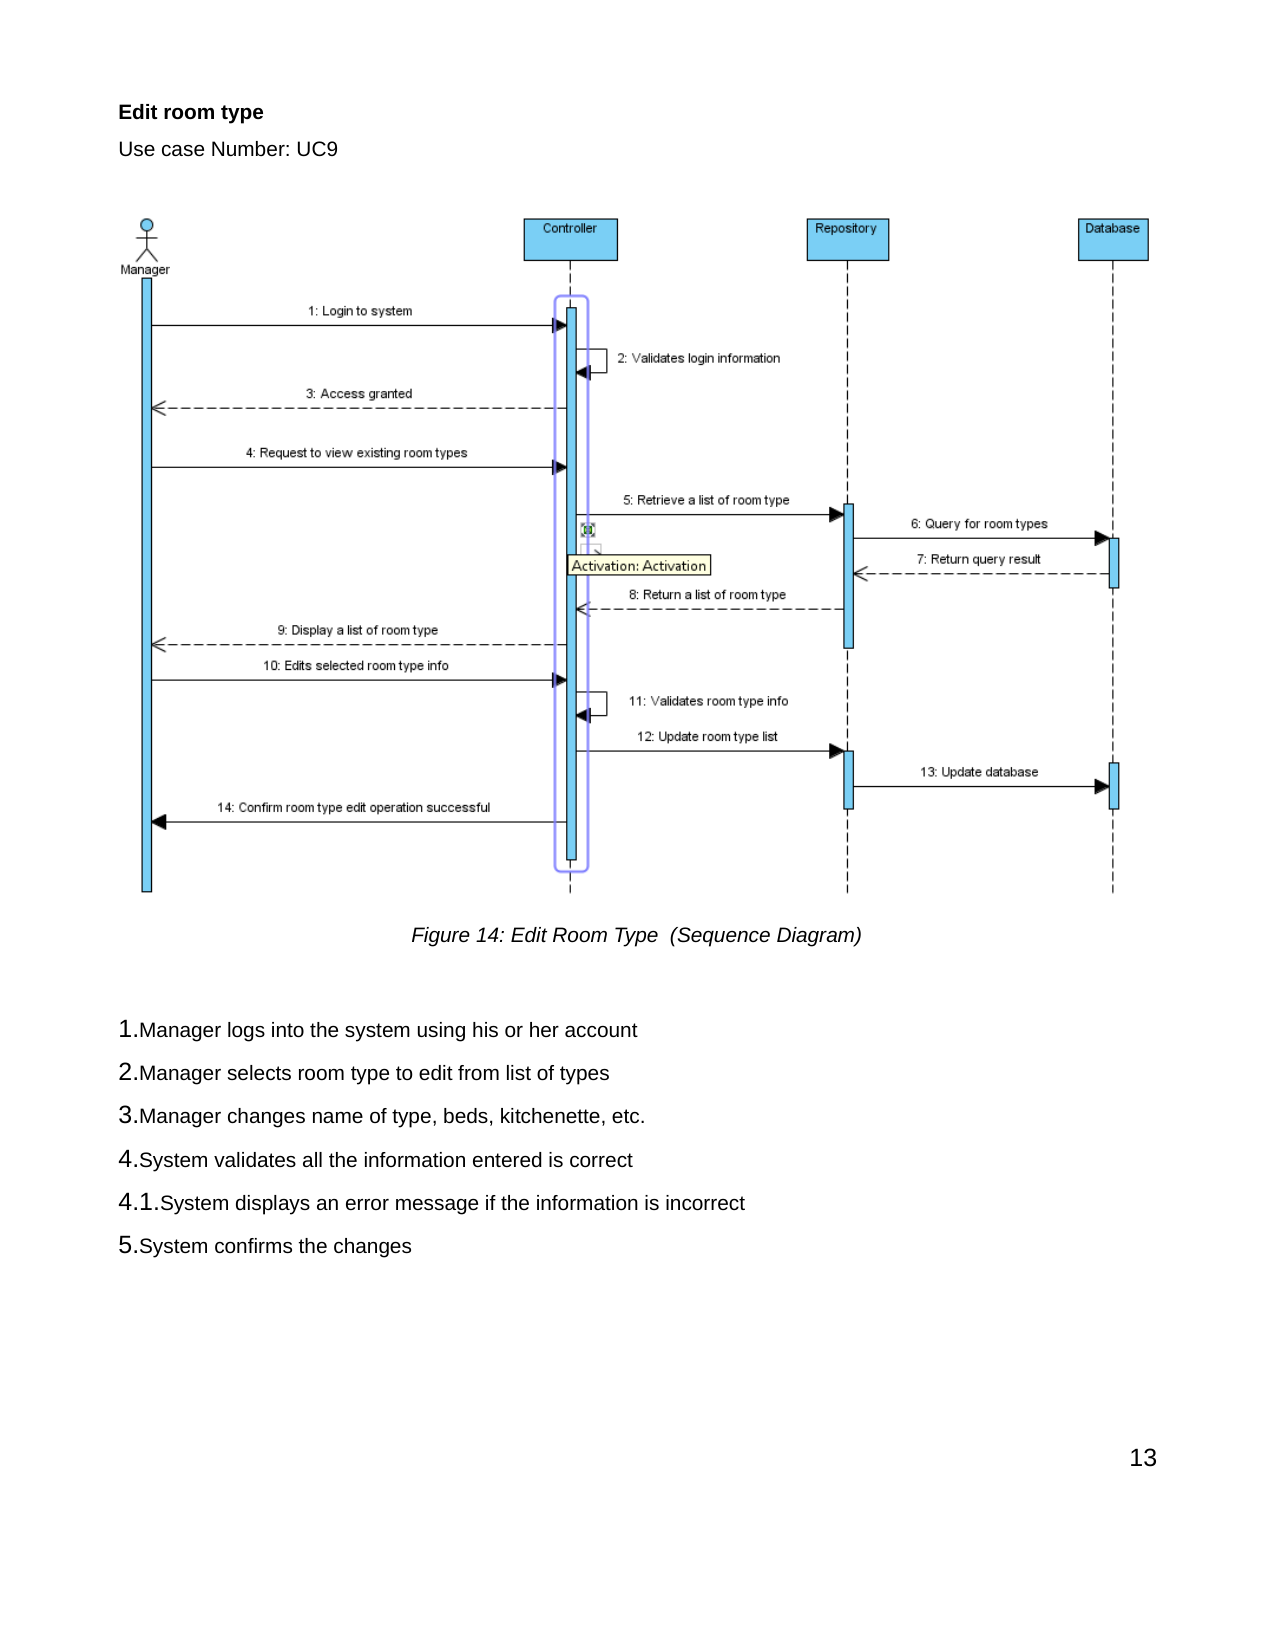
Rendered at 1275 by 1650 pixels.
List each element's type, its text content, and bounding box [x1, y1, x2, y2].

list Manager selects room type to edit from list of types [118, 1057, 1157, 1086]
subtitle Edit room type [118, 100, 1157, 124]
text Use case Number: UC9 [118, 136, 1157, 160]
list System displays an error message if the information is incorrect [118, 1187, 1157, 1215]
list Manager changes name of type, beds, kitchenette, etc. [118, 1100, 1157, 1129]
list System validates all the information entered is correct [118, 1143, 1157, 1172]
list Manager logs into the system using his or her account [118, 1014, 1157, 1043]
text Figure 14: Edit Room Type (Sequence Diagram) [118, 923, 1157, 947]
list System confirms the changes [118, 1230, 1157, 1258]
